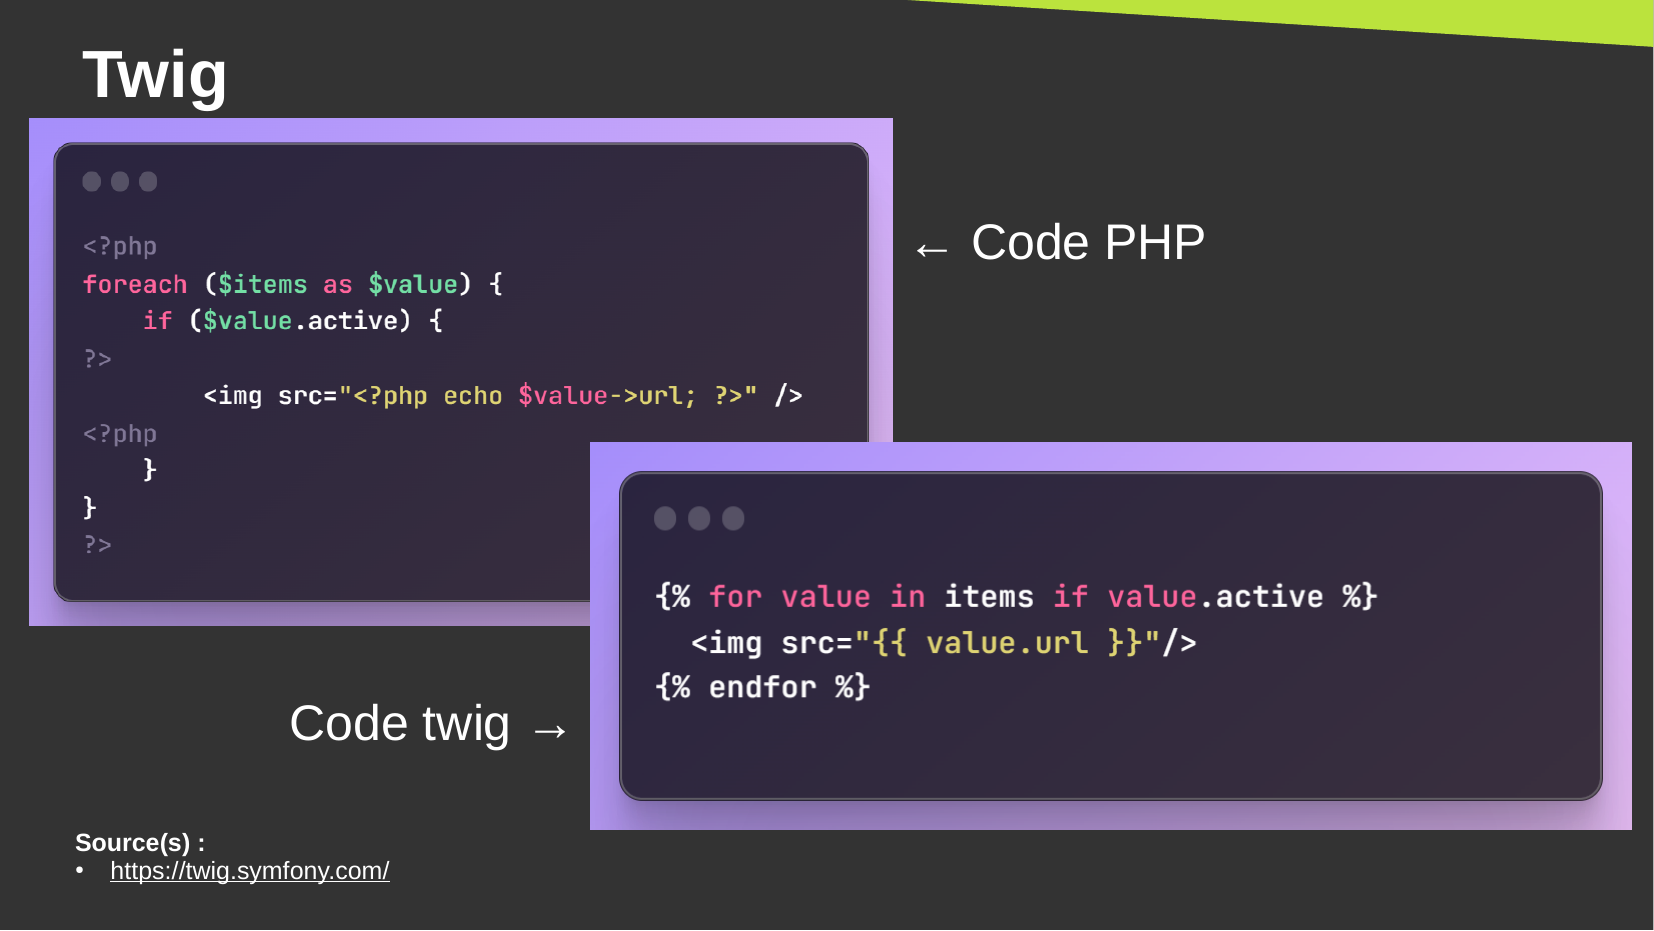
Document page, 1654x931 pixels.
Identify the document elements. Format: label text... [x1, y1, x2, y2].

text_box Code twig → [177, 687, 591, 758]
text_box Source(s) : https://twig.symfony.com/ [60, 821, 1546, 931]
text_box [907, 0, 1654, 47]
title Twig [82, 37, 1571, 112]
text_box ← Code PHP [892, 206, 1306, 278]
picture [29, 118, 1632, 830]
